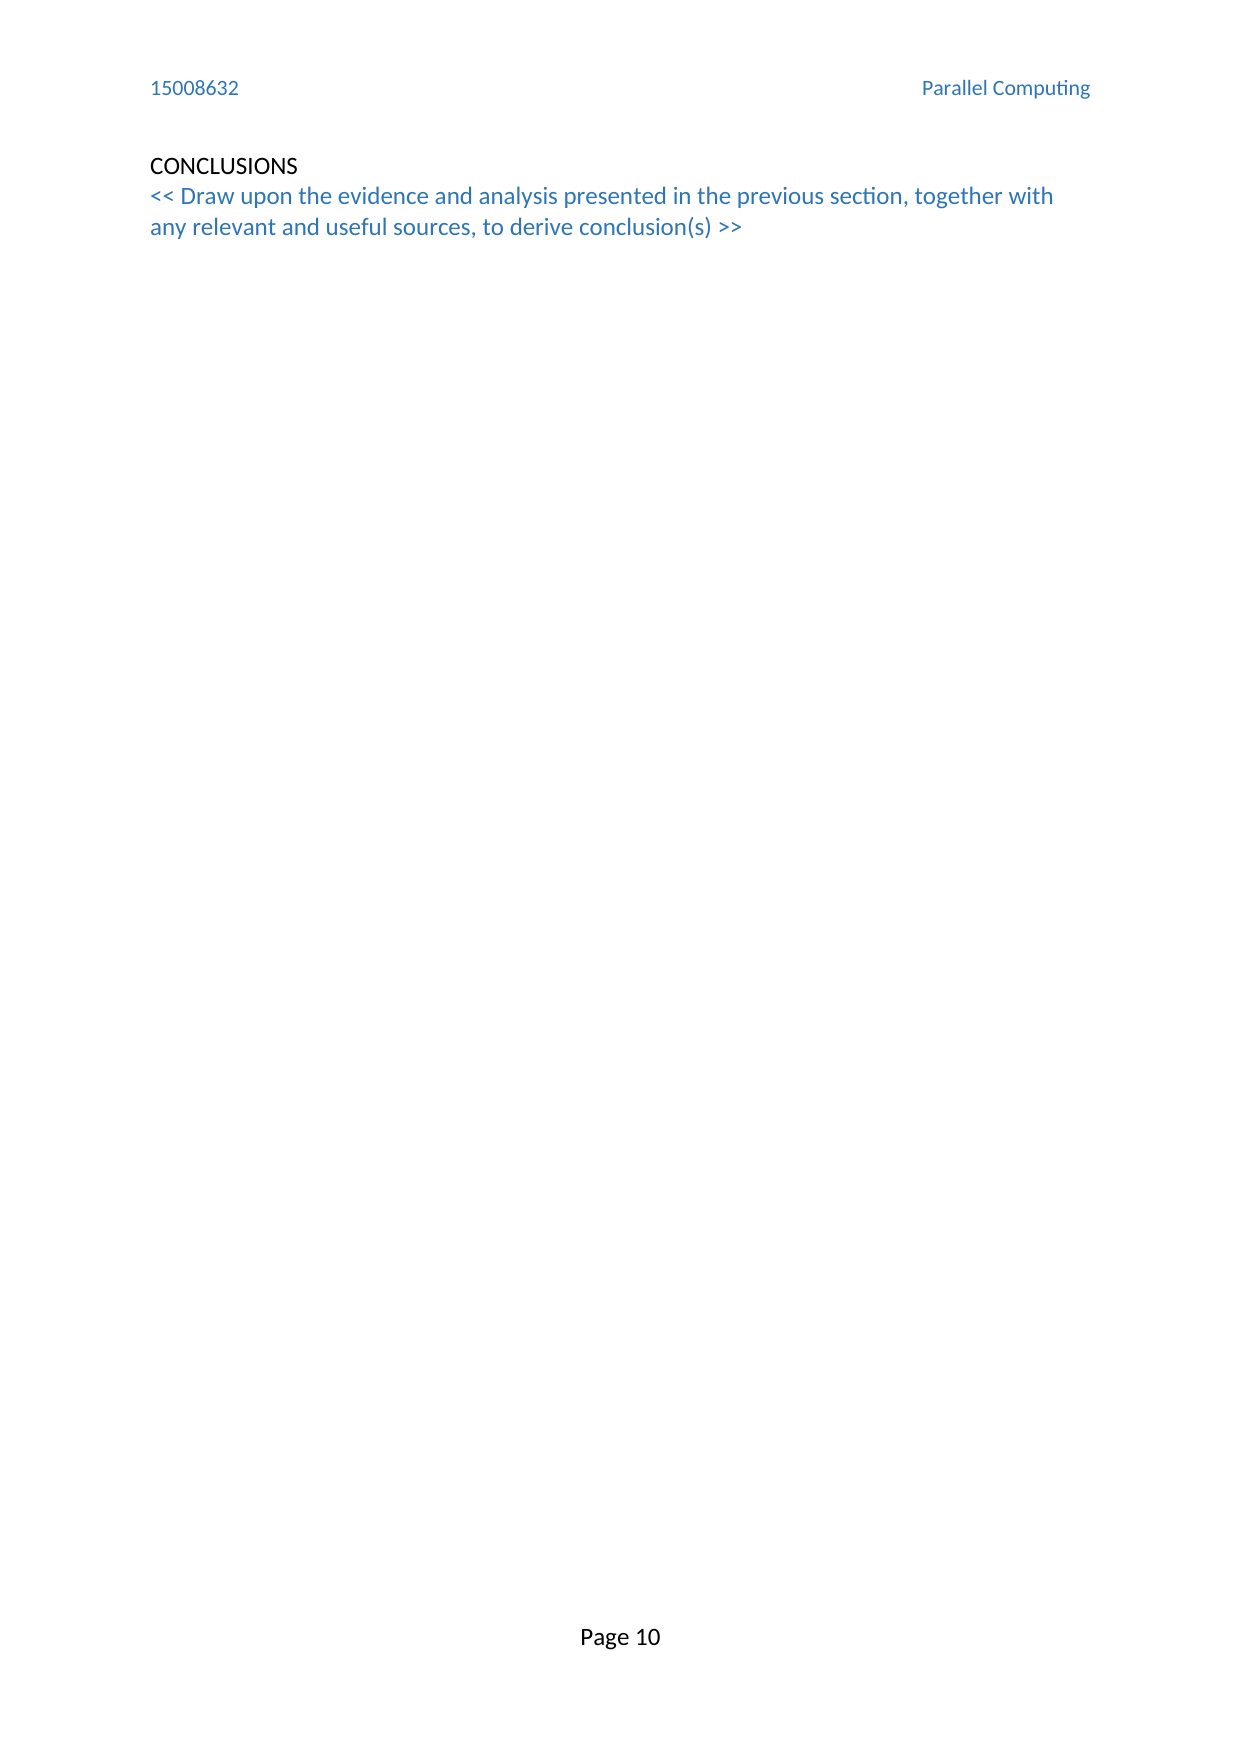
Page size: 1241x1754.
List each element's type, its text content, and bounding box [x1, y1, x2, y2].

text CONCLUSIONS [150, 150, 1090, 181]
text << Draw upon the evidence and analysis presented in the previous section, together with any relevant and useful sources, to derive conclusion(s) >> [150, 181, 1090, 242]
